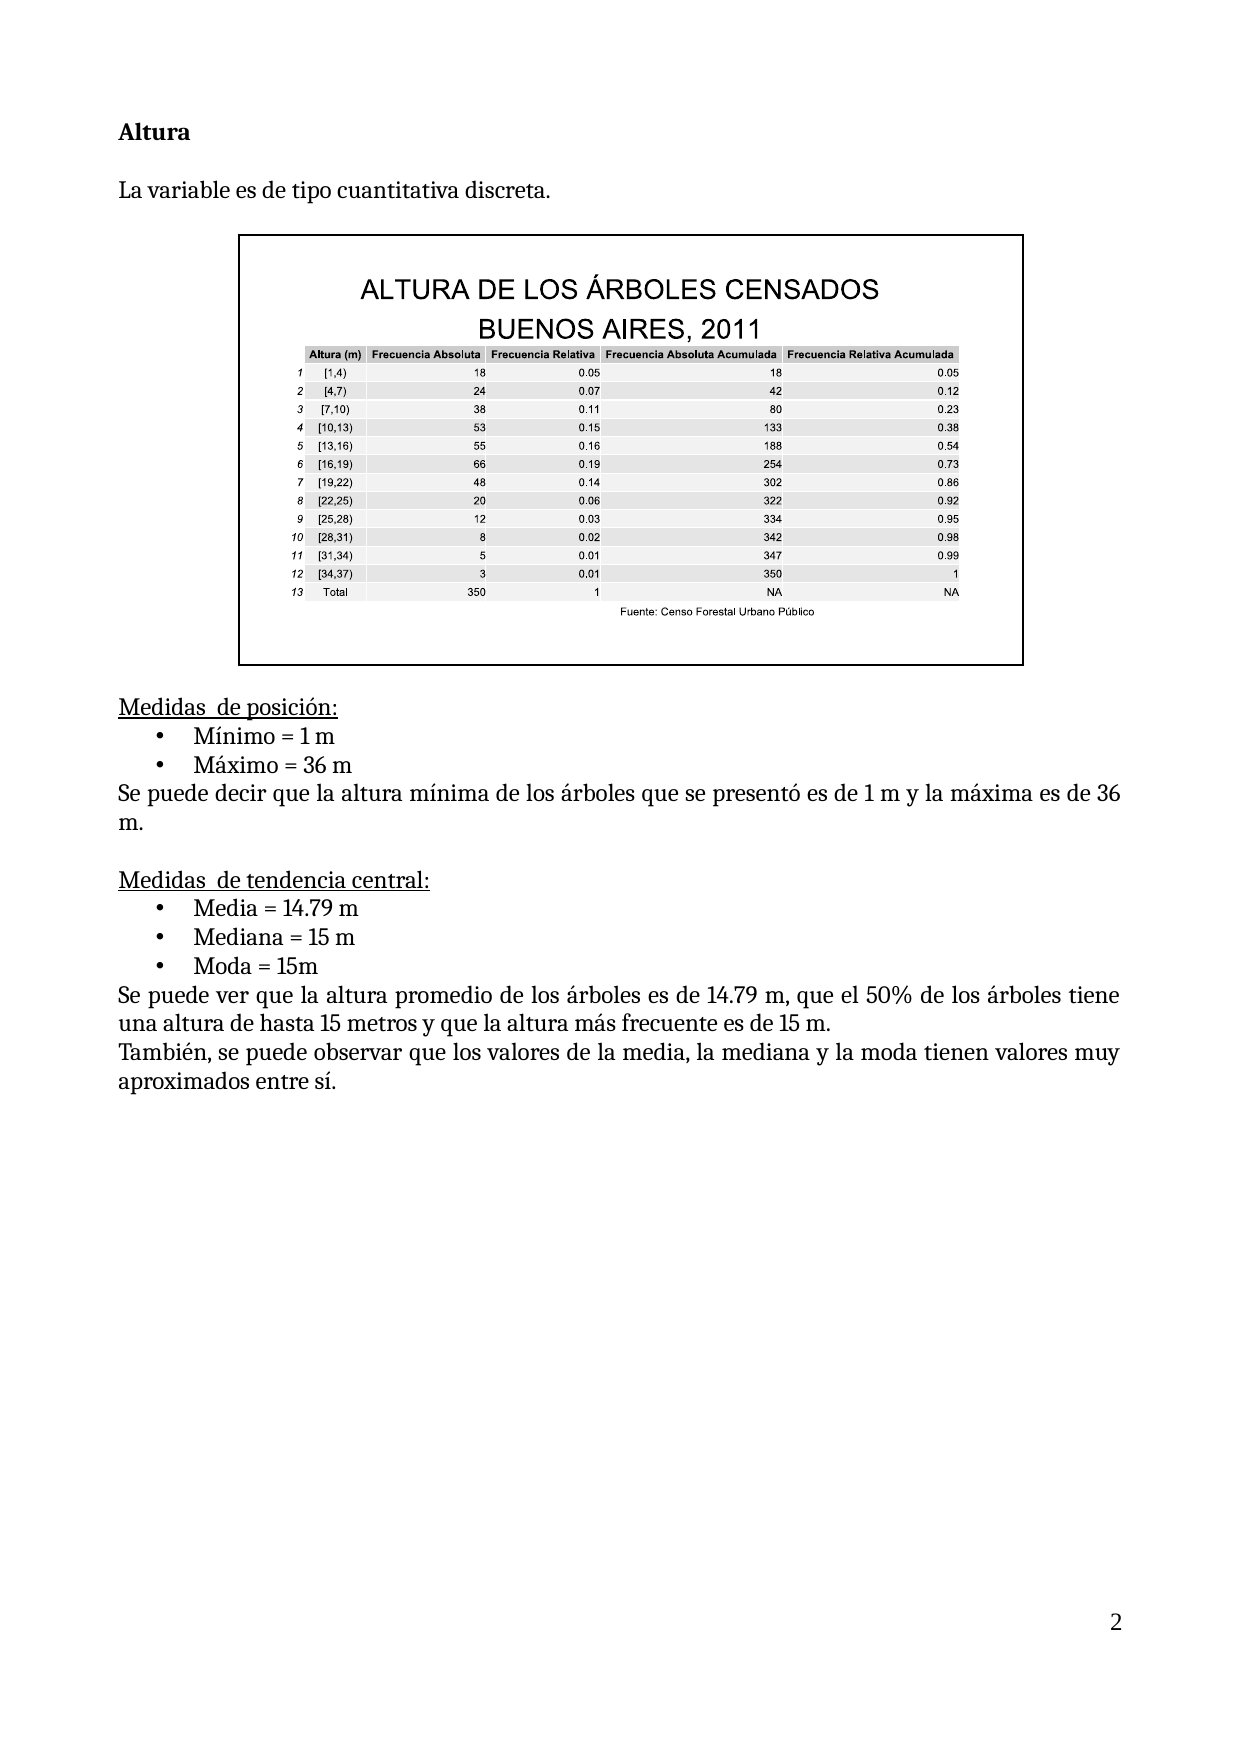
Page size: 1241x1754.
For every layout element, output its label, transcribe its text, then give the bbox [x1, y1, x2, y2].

list Mínimo = 1 m [156, 722, 1122, 751]
text La variable es de tipo cuantitativa discreta. [118, 176, 1122, 204]
list Mediana = 15 m [156, 923, 1122, 952]
text Altura [118, 118, 1122, 147]
list Moda = 15m [156, 952, 1122, 981]
list Máximo = 36 m [156, 751, 1122, 779]
text Medidas de tendencia central: [118, 866, 1122, 894]
list Media = 14.79 m [156, 894, 1122, 923]
text Medidas de posición: [118, 693, 1122, 722]
text También, se puede observar que los valores de la media, la mediana y la moda tienen valores muy aproximados entre sí. [118, 1038, 1122, 1096]
text Se puede ver que la altura promedio de los árboles es de 14.79 m, que el 50% de los árboles tiene una altura de hasta 15 metros y que la altura más frecuente es de 15 m. [118, 981, 1122, 1038]
text Se puede decir que la altura mínima de los árboles que se presentó es de 1 m y la máxima es de 36 m. [118, 779, 1122, 837]
